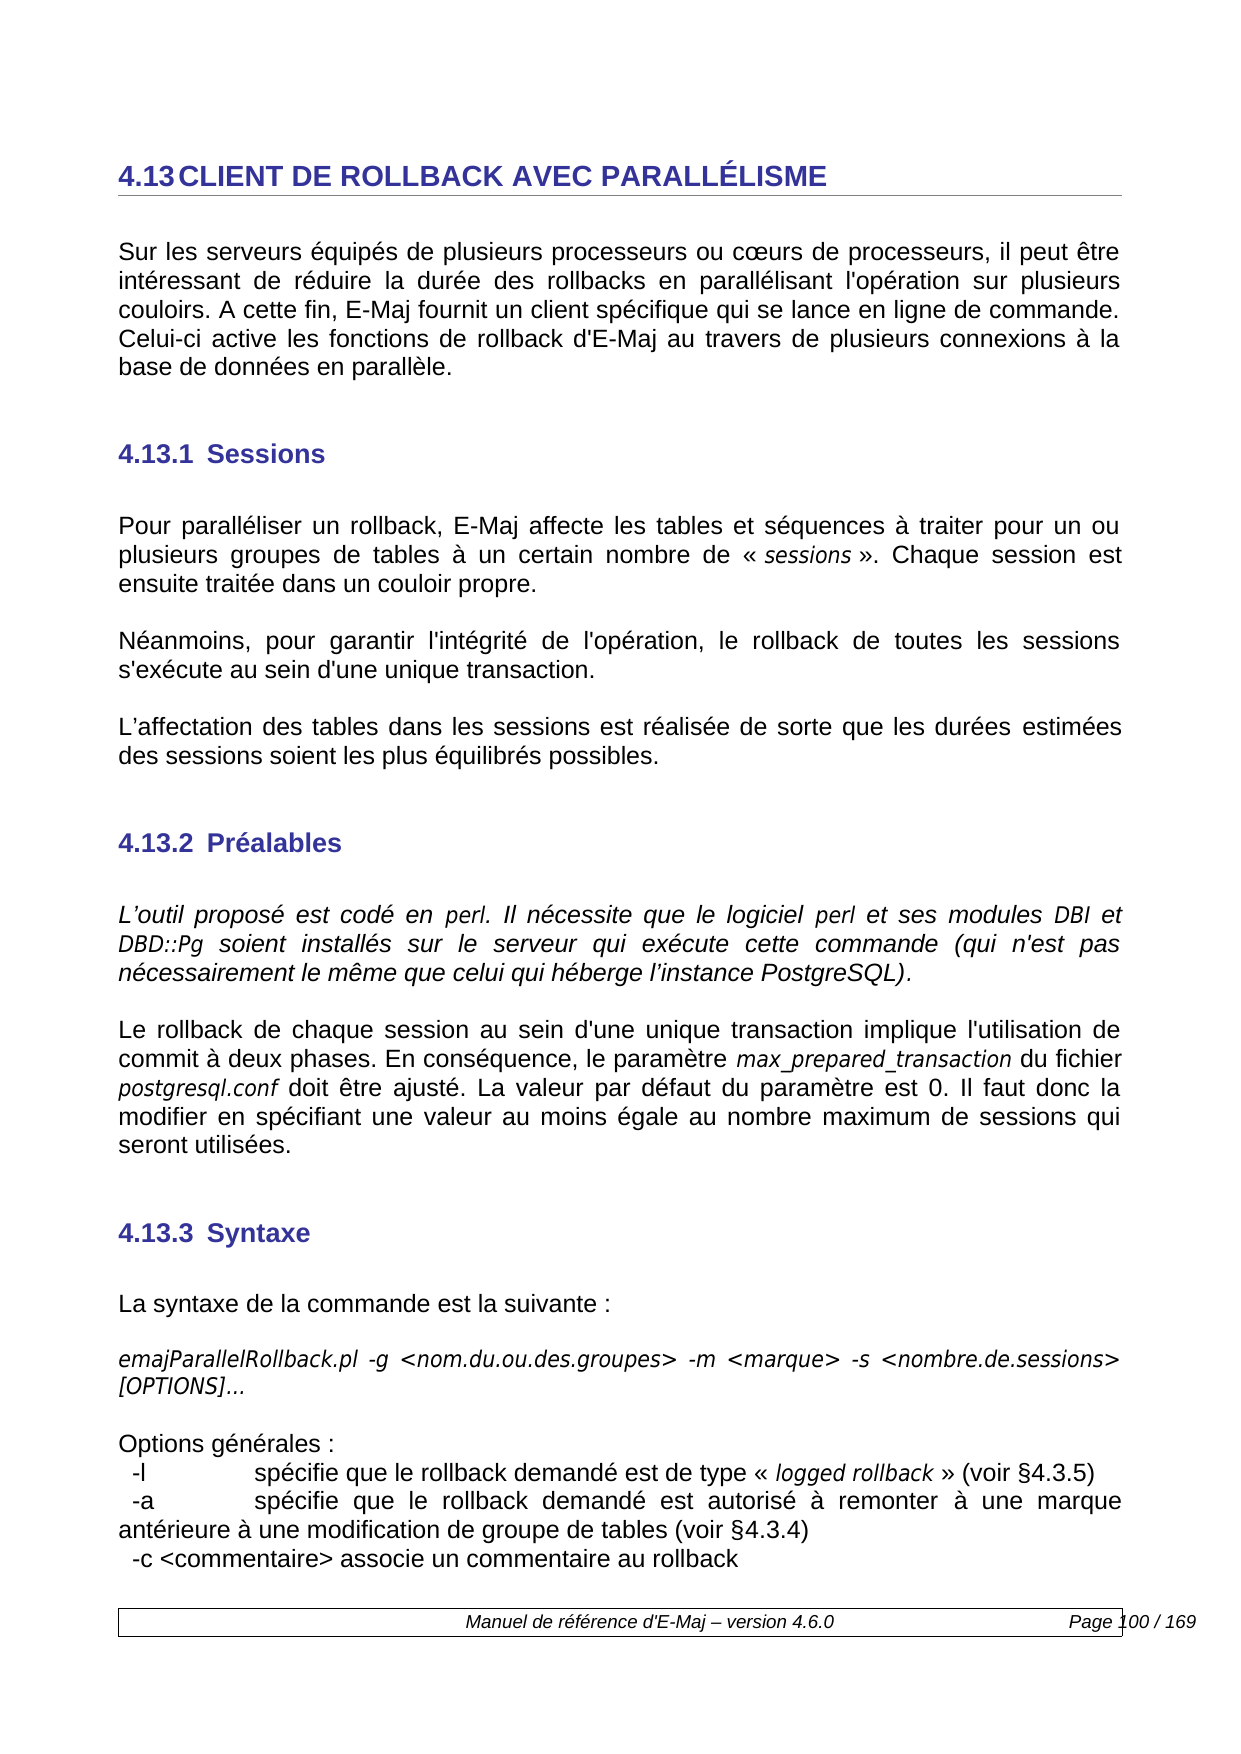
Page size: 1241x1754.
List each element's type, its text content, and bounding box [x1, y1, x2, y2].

text L’outil proposé est codé en perl. Il nécessite que le logiciel perl et ses modules DBI et DBD::Pg soient installés sur le serveur qui exécute cette commande (qui n'est pas nécessairement le même que celui qui héberge l’instance PostgreSQL). [118, 900, 1122, 986]
text -a spécifie que le rollback demandé est autorisé à remonter à une marque antérieure à une modification de groupe de tables (voir §4.3.4) [118, 1486, 1122, 1544]
subtitle Sessions [118, 438, 1122, 470]
text emajParallelRollback.pl -g <nom.du.ou.des.groupes> -m <marque> -s <nombre.de.sessions> [OPTIONS]... [118, 1347, 1122, 1400]
text -l spécifie que le rollback demandé est de type « logged rollback » (voir §4.3.5) [118, 1457, 1122, 1486]
text Néanmoins, pour garantir l'intégrité de l'opération, le rollback de toutes les sessions s'exécute au sein d'une unique transaction. [118, 626, 1122, 684]
subtitle Client de rollback avec parallélisme [118, 159, 1122, 195]
text La syntaxe de la commande est la suivante : [118, 1289, 1122, 1318]
subtitle Syntaxe [118, 1217, 1122, 1248]
text Pour paralléliser un rollback, E-Maj affecte les tables et séquences à traiter pour un ou plusieurs groupes de tables à un certain nombre de « sessions ». Chaque session est ensuite traitée dans un couloir propre. [118, 511, 1122, 597]
text Options générales : [118, 1429, 1122, 1457]
text Sur les serveurs équipés de plusieurs processeurs ou cœurs de processeurs, il peut être intéressant de réduire la durée des rollbacks en parallélisant l'opération sur plusieurs couloirs. A cette fin, E-Maj fournit un client spécifique qui se lance en ligne de commande. Celui-ci active les fonctions de rollback d'E-Maj au travers de plusieurs connexions à la base de données en parallèle. [118, 237, 1122, 381]
text L’affectation des tables dans les sessions est réalisée de sorte que les durées estimées des sessions soient les plus équilibrés possibles. [118, 712, 1122, 770]
text -c <commentaire> associe un commentaire au rollback [118, 1544, 1122, 1573]
text Le rollback de chaque session au sein d'une unique transaction implique l'utilisation de commit à deux phases. En conséquence, le paramètre max_prepared_transaction du fichier postgresql.conf doit être ajusté. La valeur par défaut du paramètre est 0. Il faut donc la modifier en spécifiant une valeur au moins égale au nombre maximum de sessions qui seront utilisées. [118, 1015, 1122, 1159]
subtitle Préalables [118, 827, 1122, 859]
